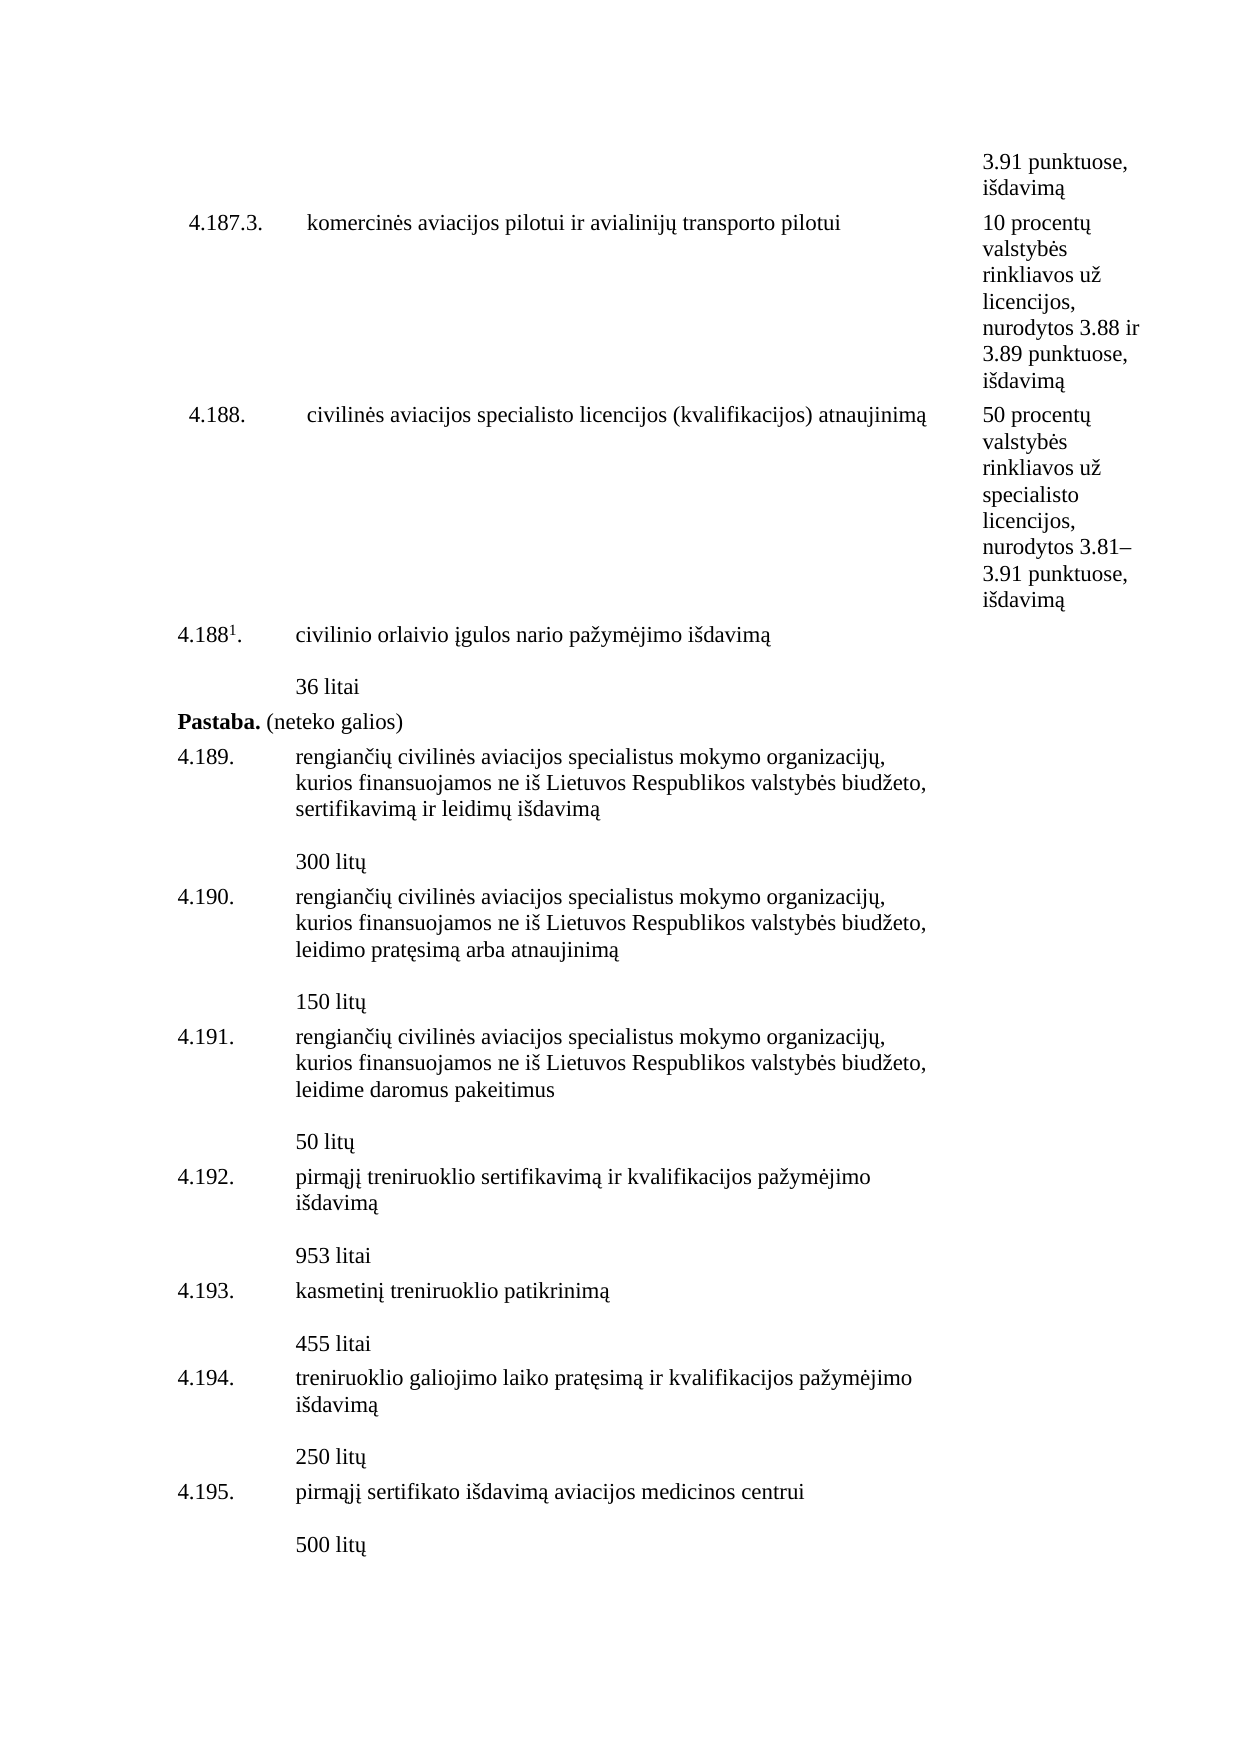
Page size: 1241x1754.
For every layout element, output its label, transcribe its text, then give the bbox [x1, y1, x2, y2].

text 4.195. pirmąjį sertifikato išdavimą aviacijos medicinos centrui 500 litų [177, 1478, 945, 1557]
text Pastaba. (neteko galios) [177, 708, 945, 734]
table_cell [295, 148, 971, 209]
table_cell 3.91 punktuose, išdavimą [971, 148, 1163, 209]
text 4.190. rengiančių civilinės aviacijos specialistus mokymo organizacijų, kurios finansuojamos ne iš Lietuvos Respublikos valstybės biudžeto, leidimo pratęsimą arba atnaujinimą 150 litų [177, 883, 945, 1015]
text 4.193. kasmetinį treniruoklio patikrinimą 455 litai [177, 1277, 945, 1356]
table_cell komercinės aviacijos pilotui ir avialinijų transporto pilotui [295, 209, 971, 402]
table_cell [177, 148, 295, 209]
table_cell 4.188. [177, 402, 295, 621]
table_cell 10 procentų valstybės rinkliavos už licencijos, nurodytos 3.88 ir 3.89 punktuose, išdavimą [971, 209, 1163, 402]
text 4.194. treniruoklio galiojimo laiko pratęsimą ir kvalifikacijos pažymėjimo išdavimą 250 litų [177, 1364, 945, 1470]
text 4.189. rengiančių civilinės aviacijos specialistus mokymo organizacijų, kurios finansuojamos ne iš Lietuvos Respublikos valstybės biudžeto, sertifikavimą ir leidimų išdavimą 300 litų [177, 743, 945, 874]
table_cell 4.187.3. [177, 209, 295, 402]
text 4.192. pirmąjį treniruoklio sertifikavimą ir kvalifikacijos pažymėjimo išdavimą 953 litai [177, 1163, 945, 1268]
text 4.1881. civilinio orlaivio įgulos nario pažymėjimo išdavimą 36 litai [177, 621, 945, 700]
table_cell civilinės aviacijos specialisto licencijos (kvalifikacijos) atnaujinimą [295, 402, 971, 621]
table_cell 50 procentų valstybės rinkliavos už specialisto licencijos, nurodytos 3.81–3.91 punktuose, išdavimą [971, 402, 1163, 621]
text 4.191. rengiančių civilinės aviacijos specialistus mokymo organizacijų, kurios finansuojamos ne iš Lietuvos Respublikos valstybės biudžeto, leidime daromus pakeitimus 50 litų [177, 1023, 945, 1155]
